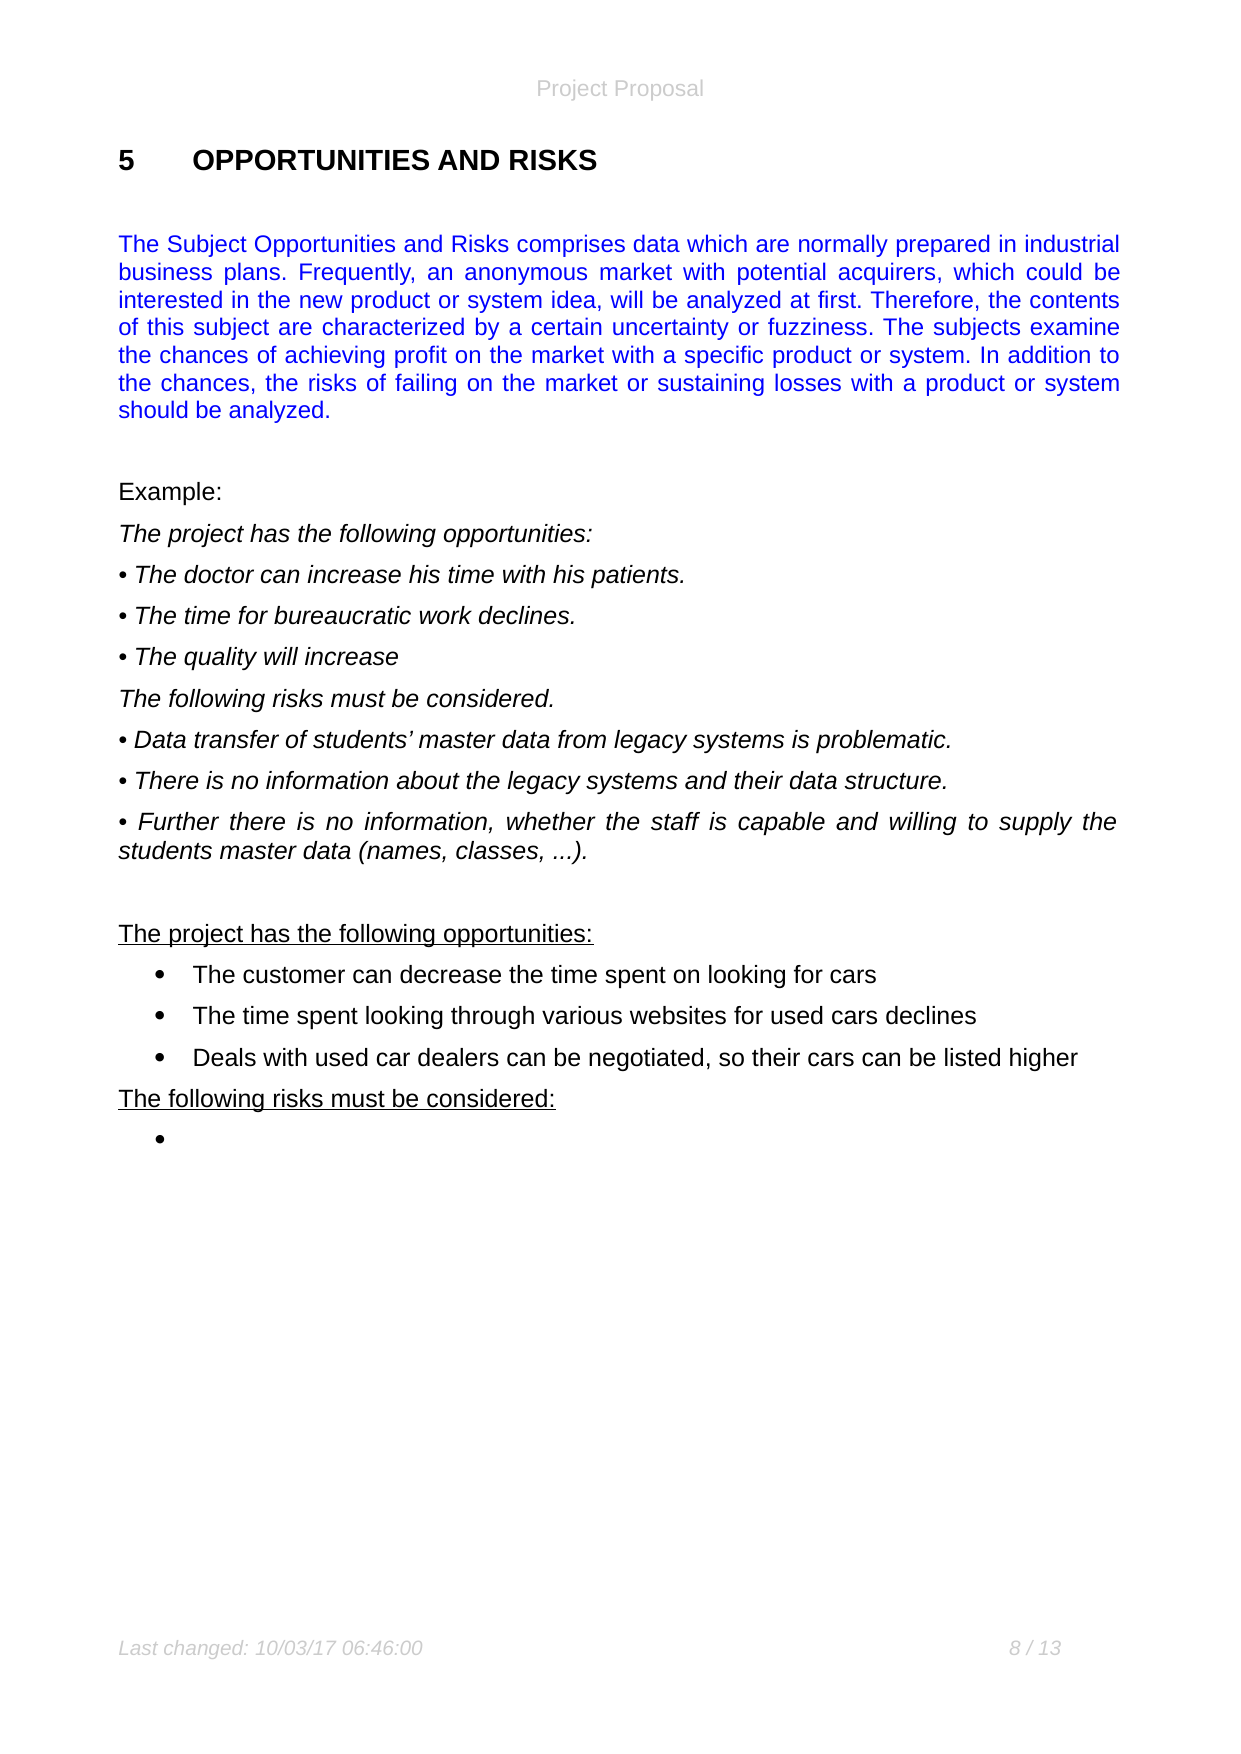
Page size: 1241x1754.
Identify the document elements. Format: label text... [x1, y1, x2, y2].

text • The quality will increase [118, 642, 1122, 671]
text The project has the following opportunities: [118, 519, 1122, 547]
list The customer can decrease the time spent on looking for cars [155, 960, 1122, 989]
list The time spent looking through various websites for used cars declines [155, 1001, 1122, 1030]
text The following risks must be considered: [118, 1084, 1122, 1113]
text Example: [118, 477, 1122, 506]
text • Data transfer of students’ master data from legacy systems is problematic. [118, 725, 1122, 754]
text • The time for bureaucratic work declines. [118, 601, 1122, 630]
text • The doctor can increase his time with his patients. [118, 560, 1122, 589]
list Deals with used car dealers can be negotiated, so their cars can be listed higher [155, 1043, 1122, 1071]
text • Further there is no information, whether the staff is capable and willing to supply the students master data (names, classes, ...). [118, 807, 1122, 865]
text The project has the following opportunities: [118, 919, 1122, 947]
text The Subject Opportunities and Risks comprises data which are normally prepared in industrial business plans. Frequently, an anonymous market with potential acquirers, which could be interested in the new product or system idea, will be analyzed at first. Therefore, the contents of this subject are characterized by a certain uncertainty or fuzziness. The subjects examine the chances of achieving profit on the market with a specific product or system. In addition to the chances, the risks of failing on the market or sustaining losses with a product or system should be analyzed. [118, 230, 1122, 424]
text The following risks must be considered. [118, 684, 1122, 712]
text • There is no information about the legacy systems and their data structure. [118, 766, 1122, 795]
subtitle Opportunities and Risks [118, 143, 1122, 177]
